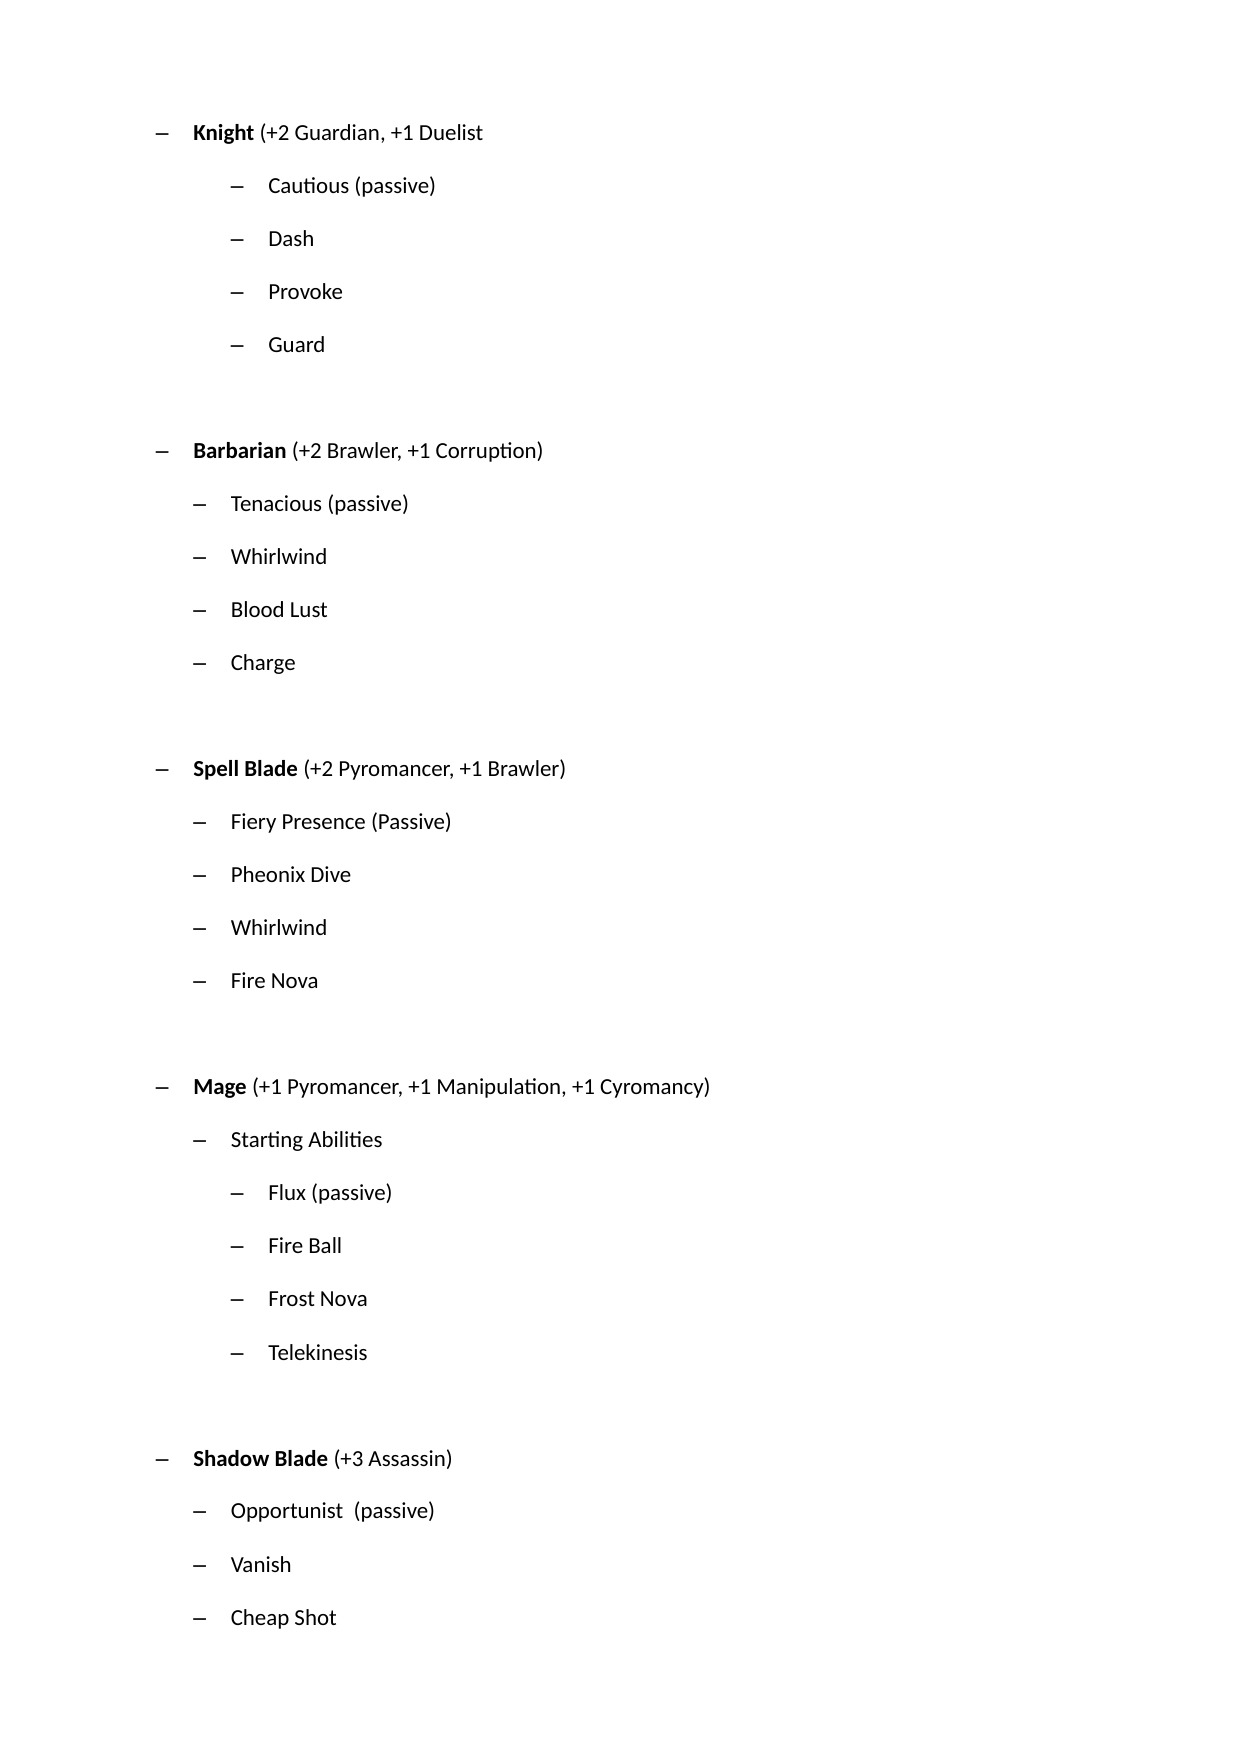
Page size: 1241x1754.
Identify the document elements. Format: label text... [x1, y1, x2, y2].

list Fiery Presence (Passive) [193, 807, 1122, 835]
list Barbarian (+2 Brawler, +1 Corruption) [156, 436, 1122, 464]
list Charge [193, 648, 1122, 676]
list Knight (+2 Guardian, +1 Duelist [156, 118, 1122, 146]
list Mage (+1 Pyromancer, +1 Manipulation, +1 Cyromancy) [156, 1072, 1122, 1101]
list Opportunist (passive) [193, 1497, 1122, 1525]
list Pheonix Dive [193, 860, 1122, 888]
list Fire Nova [193, 966, 1122, 994]
list Guard [231, 330, 1122, 358]
list Dash [231, 224, 1122, 252]
list Provoke [231, 277, 1122, 305]
list Starting Abilities [193, 1126, 1122, 1153]
list Spell Blade (+2 Pyromancer, +1 Brawler) [156, 754, 1122, 782]
list Cautious (passive) [231, 171, 1122, 199]
list Whirlwind [193, 542, 1122, 570]
list Blood Lust [193, 595, 1122, 623]
list Vanish [193, 1550, 1122, 1578]
list Cheap Shot [193, 1603, 1122, 1631]
list Frost Nova [231, 1284, 1122, 1313]
list Whirlwind [193, 913, 1122, 941]
list Tenacious (passive) [193, 489, 1122, 517]
list Telekinesis [231, 1338, 1122, 1366]
list Fire Ball [231, 1232, 1122, 1259]
list Shadow Blade (+3 Assassin) [156, 1444, 1122, 1472]
list Flux (passive) [231, 1178, 1122, 1207]
